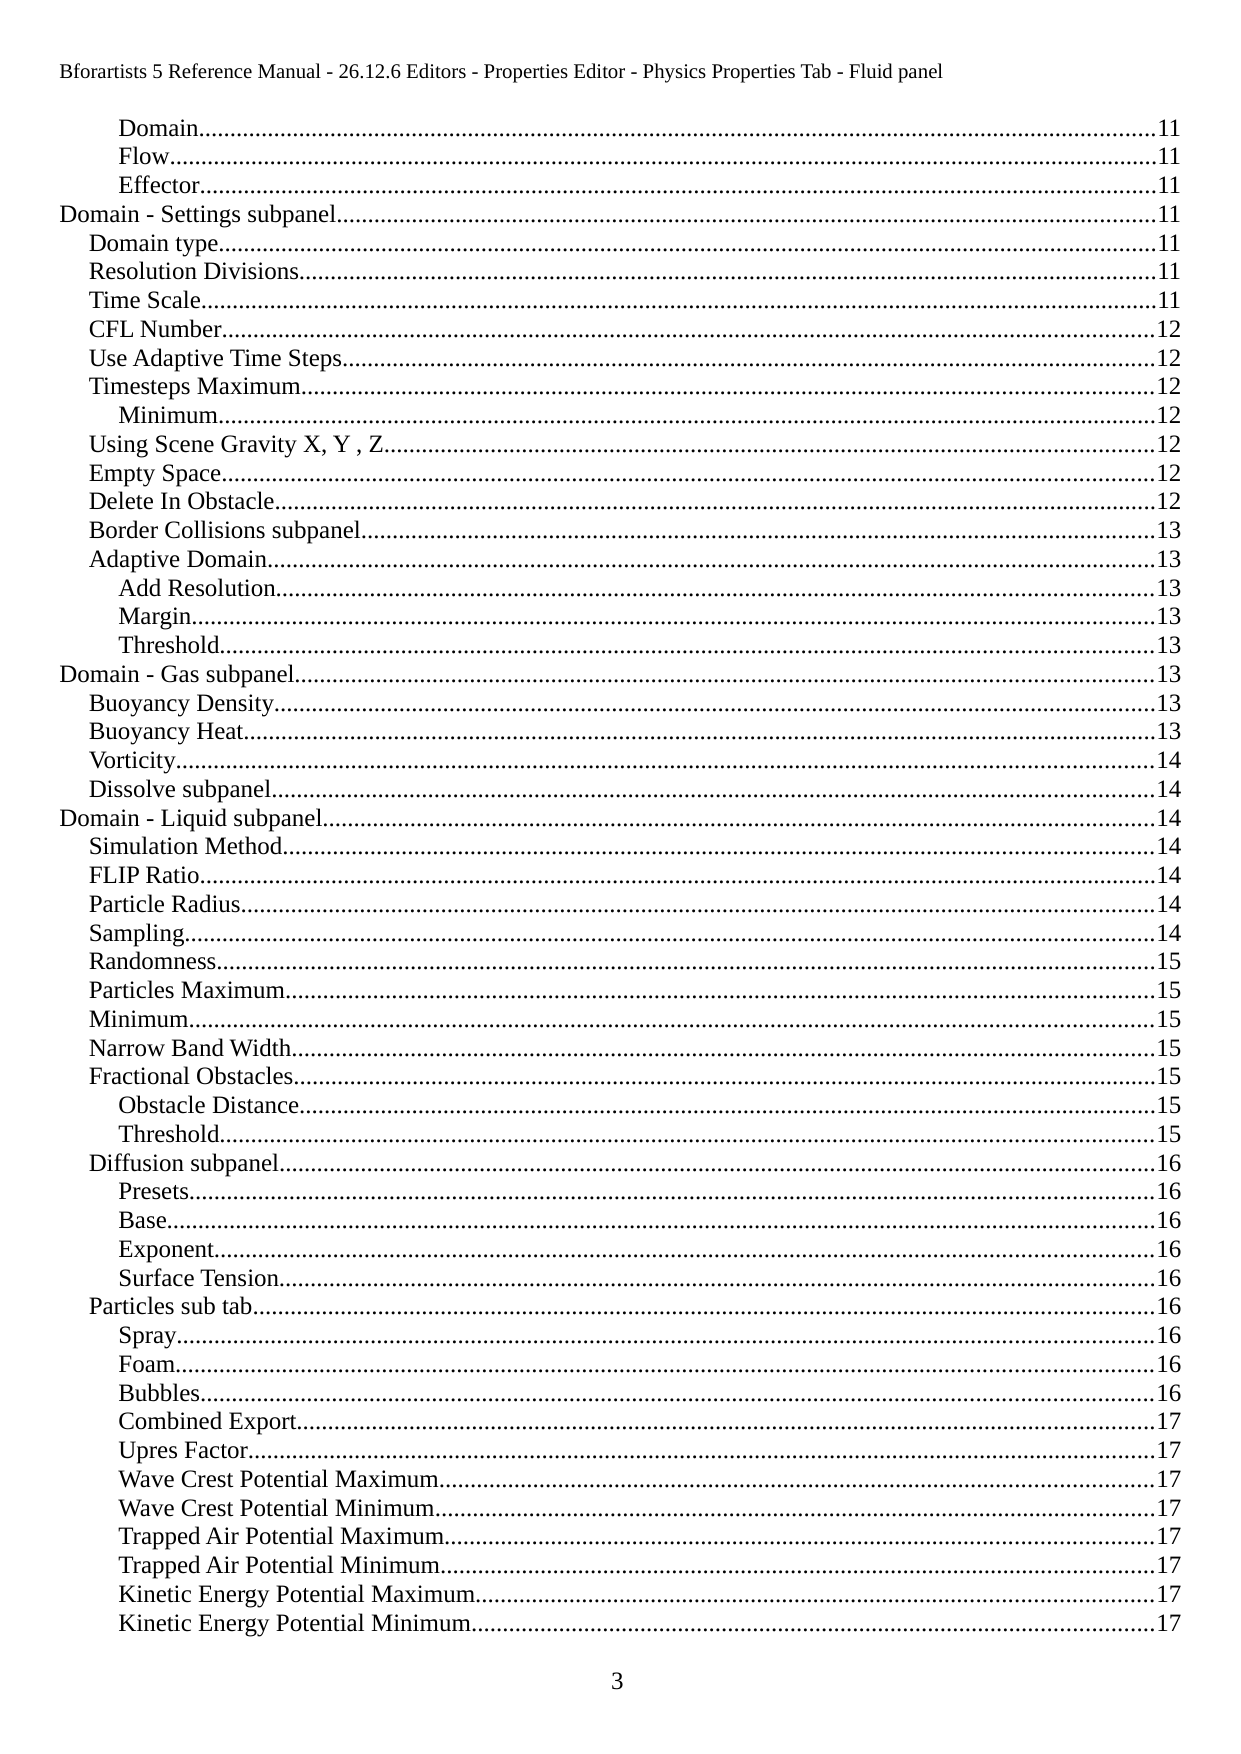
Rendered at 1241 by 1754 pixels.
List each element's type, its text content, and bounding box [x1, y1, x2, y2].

text Minimum 12 [118, 400, 1181, 429]
text Margin 13 [118, 601, 1181, 630]
text Kinetic Energy Potential Minimum 17 [118, 1608, 1181, 1636]
text Domain - Liquid subpanel 14 [59, 803, 1181, 831]
text Threshold 13 [118, 630, 1181, 659]
text Randomness 15 [88, 946, 1181, 975]
text Vorticity 14 [88, 745, 1181, 774]
text Spray 16 [118, 1320, 1181, 1349]
text Domain 11 [118, 113, 1181, 141]
text Wave Crest Potential Minimum 17 [118, 1493, 1181, 1521]
text Domain - Gas subpanel 13 [59, 659, 1181, 688]
text Add Resolution 13 [118, 573, 1181, 601]
text Minimum 15 [88, 1004, 1181, 1033]
text Diffusion subpanel 16 [88, 1148, 1181, 1176]
text Effector 11 [118, 170, 1181, 199]
text Trapped Air Potential Maximum 17 [118, 1521, 1181, 1550]
text FLIP Ratio 14 [88, 860, 1181, 889]
text Sampling 14 [88, 918, 1181, 946]
text Use Adaptive Time Steps 12 [88, 343, 1181, 371]
text Buoyancy Heat 13 [88, 716, 1181, 745]
text Buoyancy Density 13 [88, 688, 1181, 716]
text Combined Export 17 [118, 1406, 1181, 1435]
text Exponent 16 [118, 1234, 1181, 1263]
text Particles sub tab 16 [88, 1291, 1181, 1320]
text Fractional Obstacles 15 [88, 1061, 1181, 1090]
text Resolution Divisions 11 [88, 256, 1181, 285]
text Dissolve subpanel 14 [88, 774, 1181, 803]
text Delete In Obstacle 12 [88, 486, 1181, 515]
text Using Scene Gravity X, Y , Z 12 [88, 429, 1181, 458]
text Foam 16 [118, 1349, 1181, 1378]
text Simulation Method 14 [88, 831, 1181, 860]
text Domain type 11 [88, 228, 1181, 256]
text Particle Radius 14 [88, 889, 1181, 918]
text Threshold 15 [118, 1119, 1181, 1148]
text Empty Space 12 [88, 458, 1181, 486]
text Obstacle Distance 15 [118, 1090, 1181, 1119]
text Surface Tension 16 [118, 1263, 1181, 1291]
text Adaptive Domain 13 [88, 544, 1181, 573]
text Timesteps Maximum 12 [88, 371, 1181, 400]
text Narrow Band Width 15 [88, 1033, 1181, 1061]
text Flow 11 [118, 141, 1181, 170]
text Kinetic Energy Potential Maximum 17 [118, 1579, 1181, 1608]
text Presets 16 [118, 1176, 1181, 1205]
text Domain - Settings subpanel 11 [59, 199, 1181, 228]
text Trapped Air Potential Minimum 17 [118, 1550, 1181, 1579]
text Base 16 [118, 1205, 1181, 1234]
text Bubbles 16 [118, 1378, 1181, 1406]
text Time Scale 11 [88, 285, 1181, 314]
text Wave Crest Potential Maximum 17 [118, 1464, 1181, 1493]
text Border Collisions subpanel 13 [88, 515, 1181, 544]
text CFL Number 12 [88, 314, 1181, 343]
text Upres Factor 17 [118, 1435, 1181, 1464]
text Particles Maximum 15 [88, 975, 1181, 1004]
